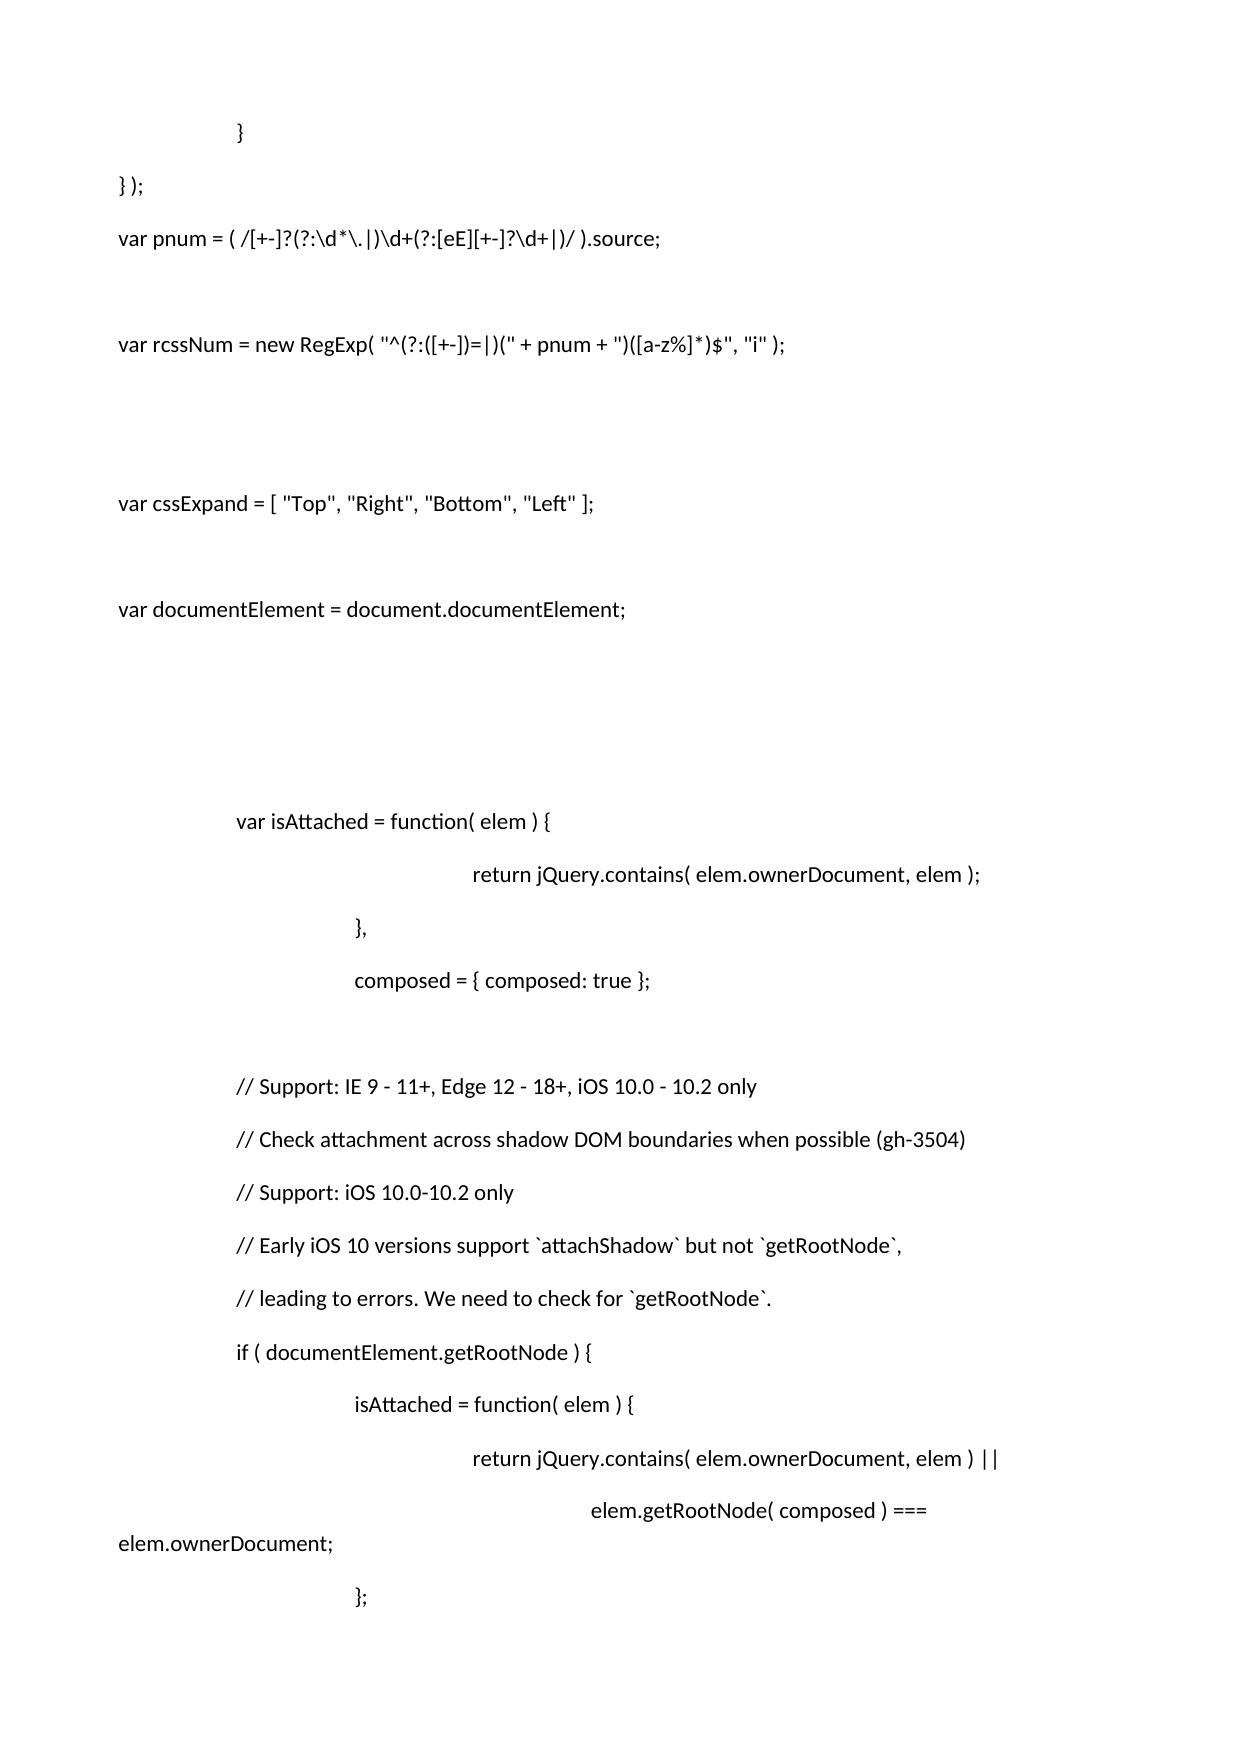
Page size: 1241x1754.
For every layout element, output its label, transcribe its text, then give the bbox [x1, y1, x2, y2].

text elem.getRootNode( composed ) === elem.ownerDocument; [118, 1497, 1122, 1557]
text }, [118, 913, 1122, 941]
text var cssExpand = [ "Top", "Right", "Bottom", "Left" ]; [118, 489, 1122, 517]
text } [118, 118, 1122, 146]
text } ); [118, 171, 1122, 199]
text isAttached = function( elem ) { [118, 1391, 1122, 1419]
text // Support: iOS 10.0-10.2 only [118, 1178, 1122, 1207]
text // Early iOS 10 versions support `attachShadow` but not `getRootNode`, [118, 1232, 1122, 1259]
text var pnum = ( /[+-]?(?:\d*\.|)\d+(?:[eE][+-]?\d+|)/ ).source; [118, 224, 1122, 252]
text var rcssNum = new RegExp( "^(?:([+-])=|)(" + pnum + ")([a-z%]*)$", "i" ); [118, 330, 1122, 358]
text // leading to errors. We need to check for `getRootNode`. [118, 1284, 1122, 1313]
text var isAttached = function( elem ) { [118, 807, 1122, 835]
text }; [118, 1582, 1122, 1610]
text return jQuery.contains( elem.ownerDocument, elem ) || [118, 1444, 1122, 1472]
text if ( documentElement.getRootNode ) { [118, 1338, 1122, 1366]
text return jQuery.contains( elem.ownerDocument, elem ); [118, 860, 1122, 888]
text // Check attachment across shadow DOM boundaries when possible (gh-3504) [118, 1126, 1122, 1153]
text // Support: IE 9 - 11+, Edge 12 - 18+, iOS 10.0 - 10.2 only [118, 1072, 1122, 1101]
text var documentElement = document.documentElement; [118, 595, 1122, 623]
text composed = { composed: true }; [118, 966, 1122, 994]
